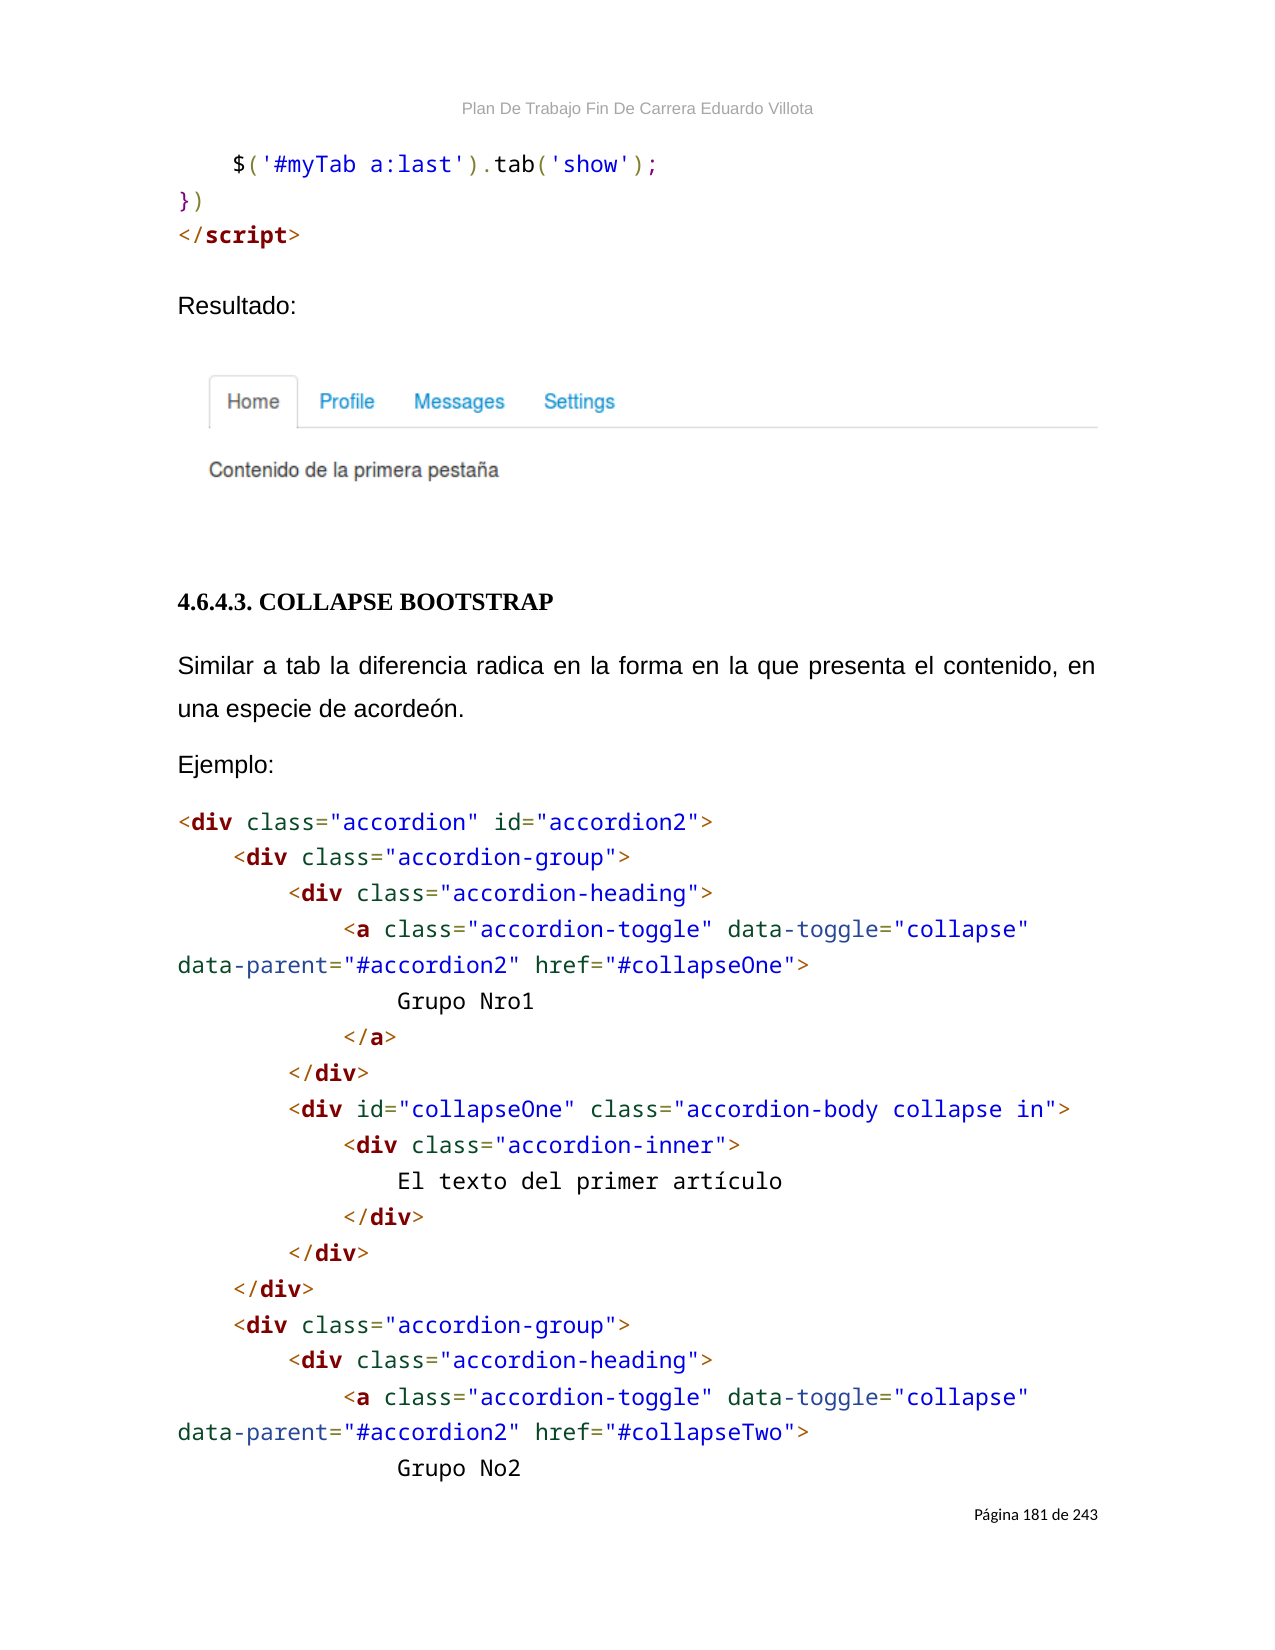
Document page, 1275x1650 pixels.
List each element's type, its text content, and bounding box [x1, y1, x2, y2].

text <div class="accordion" id="accordion2"> [177, 805, 1098, 837]
text Grupo No2 [177, 1452, 1098, 1483]
text <div class="accordion-group"> [177, 1308, 1098, 1340]
text <div class="accordion-group"> [177, 841, 1098, 873]
text </div> [177, 1201, 1098, 1232]
text <div class="accordion-heading"> [177, 877, 1098, 908]
text <div class="accordion-heading"> [177, 1344, 1098, 1376]
text </div> [177, 1237, 1098, 1268]
text </a> [177, 1021, 1098, 1052]
text <div class="accordion-inner"> [177, 1129, 1098, 1160]
text </div> [177, 1273, 1098, 1304]
text <div id="collapseOne" class="accordion-body collapse in"> [177, 1093, 1098, 1124]
text Resultado: [177, 291, 1098, 320]
text Ejemplo: [177, 750, 1098, 778]
text <a class="accordion-toggle" data-toggle="collapse" data-parent="#accordion2" href="#collapseOne"> [177, 913, 1098, 980]
text }) [177, 183, 1098, 215]
text Grupo Nro1 [177, 985, 1098, 1016]
text </script> [177, 219, 1098, 251]
text </div> [177, 1057, 1098, 1088]
picture [177, 347, 1098, 509]
text Similar a tab la diferencia radica en la forma en la que presenta el contenido, en una especie de acordeón. [177, 651, 1098, 723]
text El texto del primer artículo [177, 1165, 1098, 1196]
text $('#myTab a:last').tab('show'); [177, 148, 1098, 179]
text 4.6.4.3. COLLAPSE BOOTSTRAP [177, 587, 1098, 616]
text <a class="accordion-toggle" data-toggle="collapse" data-parent="#accordion2" href="#collapseTwo"> [177, 1380, 1098, 1448]
